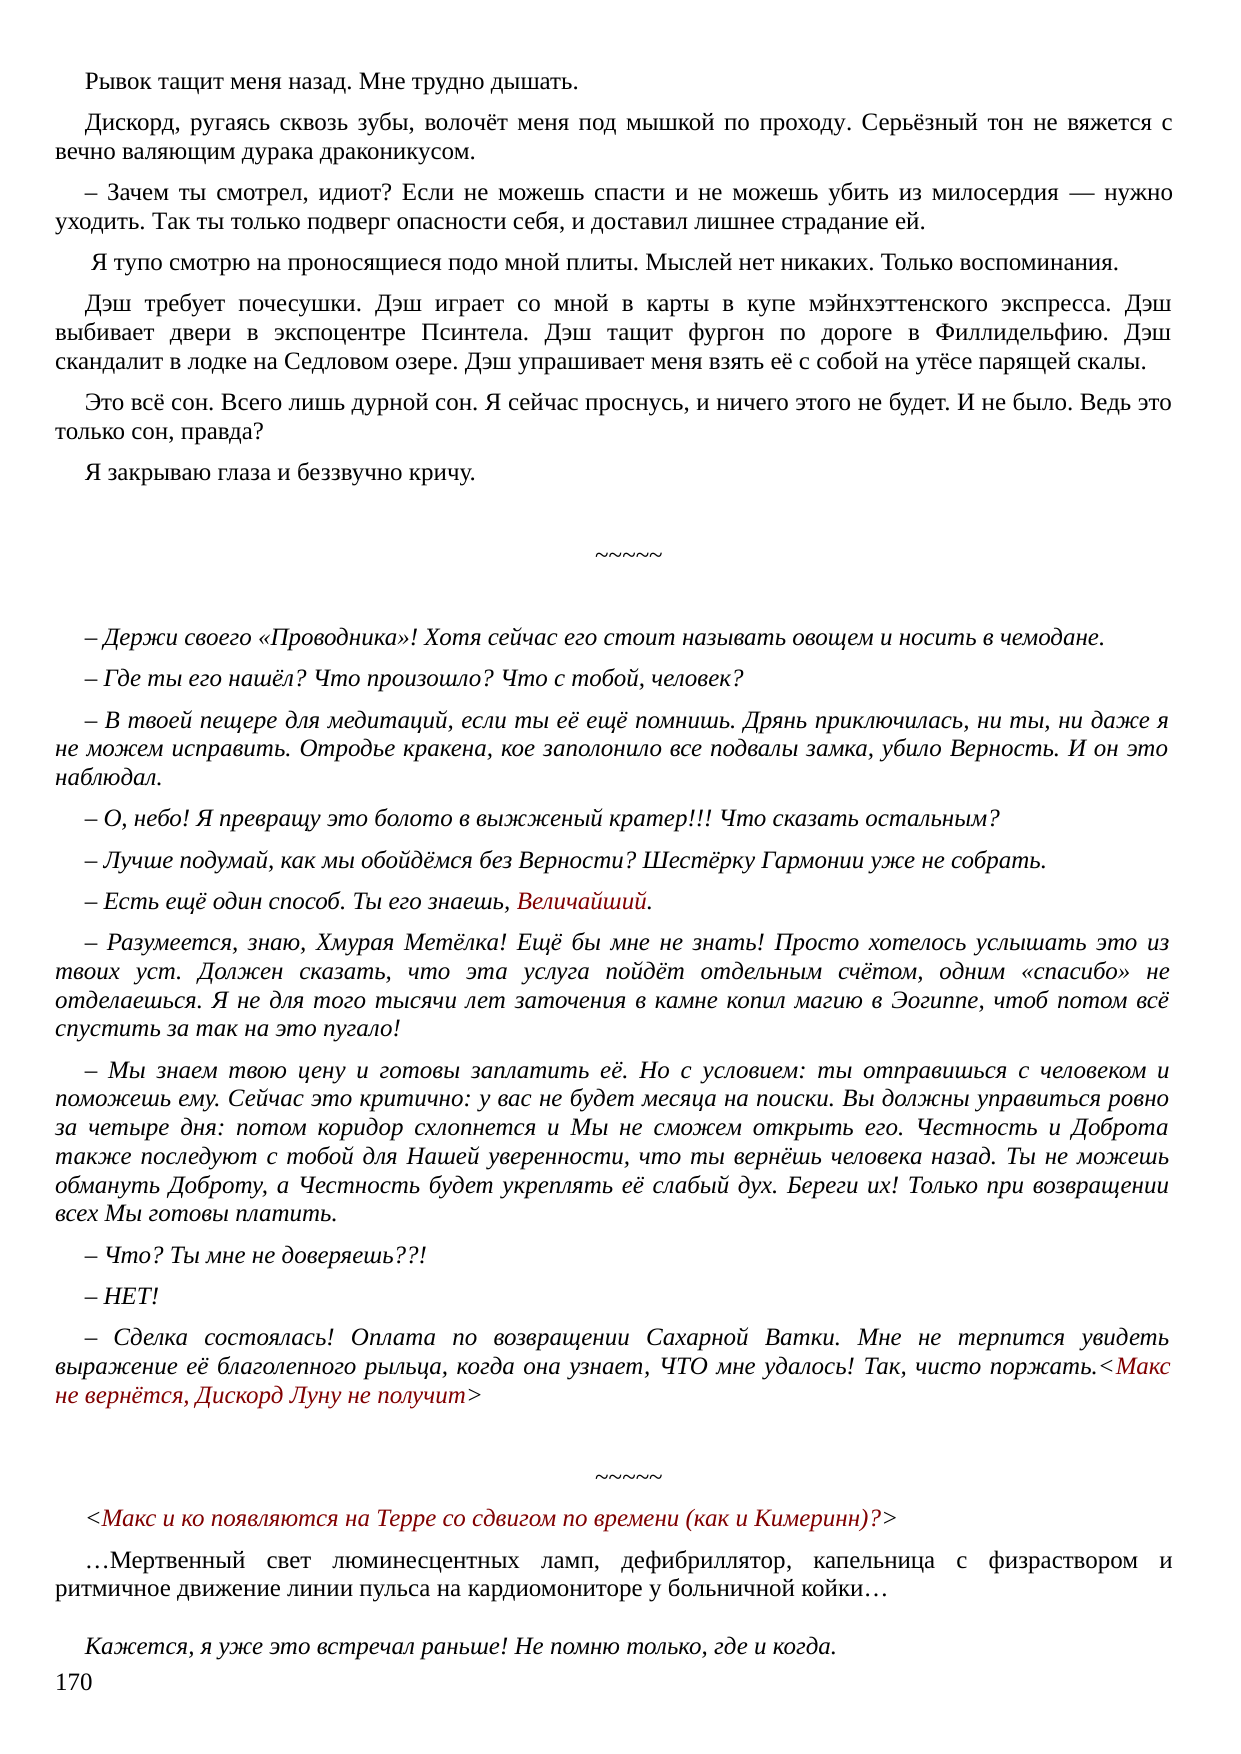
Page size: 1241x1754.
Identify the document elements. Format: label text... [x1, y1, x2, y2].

text <Макс и ко появляются на Терре со сдвигом по времени (как и Кимеринн)?> [55, 1503, 1173, 1532]
text – Разумеется, знаю, Хмурая Метёлка! Ещё бы мне не знать! Просто хотелось услышать это из твоих уст. Должен сказать, что эта услуга пойдёт отдельным счётом, одним «спасибо» не отделаешься. Я не для того тысячи лет заточения в камне копил магию в Эогиппе, чтоб потом всё спустить за так на это пугало! [55, 927, 1173, 1042]
text – Что? Ты мне не доверяешь??! [55, 1240, 1173, 1268]
text – Держи своего «Проводника»! Хотя сейчас его стоит называть овощем и носить в чемодане. [55, 622, 1173, 651]
text Дискорд, ругаясь сквозь зубы, волочёт меня под мышкой по проходу. Серьёзный тон не вяжется с вечно валяющим дурака драконикусом. [55, 107, 1173, 165]
text – В твоей пещере для медитаций, если ты её ещё помнишь. Дрянь приключилась, ни ты, ни даже я не можем исправить. Отродье кракена, кое заполонило все подвалы замка, убило Верность. И он это наблюдал. [55, 705, 1173, 791]
text Кажется, я уже это встречал раньше! Не помню только, где и когда. [55, 1631, 1173, 1660]
text – Мы знаем твою цену и готовы заплатить её. Но с условием: ты отправишься с человеком и поможешь ему. Сейчас это критично: у вас не будет месяца на поиски. Вы должны управиться ровно за четыре дня: потом коридор схлопнется и Мы не сможем открыть его. Честность и Доброта также последуют с тобой для Нашей уверенности, что ты вернёшь человека назад. Ты не можешь обмануть Доброту, а Честность будет укреплять её слабый дух. Береги их! Только при возвращении всех Мы готовы платить. [55, 1055, 1173, 1227]
text – НЕТ! [55, 1281, 1173, 1310]
text – Лучше подумай, как мы обойдёмся без Верности? Шестёрку Гармонии уже не собрать. [55, 845, 1173, 873]
text ~~~~~ [55, 540, 1173, 568]
text Дэш требует почесушки. Дэш играет со мной в карты в купе мэйнхэттенского экспресса. Дэш выбивает двери в экспоцентре Псинтела. Дэш тащит фургон по дороге в Филлидельфию. Дэш скандалит в лодке на Седловом озере. Дэш упрашивает меня взять её с собой на утёсе парящей скалы. [55, 288, 1173, 375]
text Я закрываю глаза и беззвучно кричу. [55, 457, 1173, 486]
text – О, небо! Я превращу это болото в выжженый кратер!!! Что сказать остальным? [55, 803, 1173, 832]
text Это всё сон. Всего лишь дурной сон. Я сейчас проснусь, и ничего этого не будет. И не было. Ведь это только сон, правда? [55, 387, 1173, 445]
text – Где ты его нашёл? Что произошло? Что с тобой, человек? [55, 663, 1173, 692]
text – Сделка состоялась! Оплата по возвращении Сахарной Ватки. Мне не терпится увидеть выражение её благолепного рыльца, когда она узнает, ЧТО мне удалось! Так, чисто поржать.<Макс не вернётся, Дискорд Луну не получит> [55, 1322, 1173, 1408]
text Я тупо смотрю на проносящиеся подо мной плиты. Мыслей нет никаких. Только воспоминания. [55, 247, 1173, 276]
text ~~~~~ [55, 1462, 1173, 1491]
text …Мертвенный свет люминесцентных ламп, дефибриллятор, капельница с физраствором и ритмичное движение линии пульса на кардиомониторе у больничной койки… [55, 1545, 1173, 1602]
text – Есть ещё один способ. Ты его знаешь, Величайший. [55, 886, 1173, 915]
text Рывок тащит меня назад. Мне трудно дышать. [55, 66, 1173, 95]
text – Зачем ты смотрел, идиот? Если не можешь спасти и не можешь убить из милосердия — нужно уходить. Так ты только подверг опасности себя, и доставил лишнее страдание ей. [55, 177, 1173, 235]
